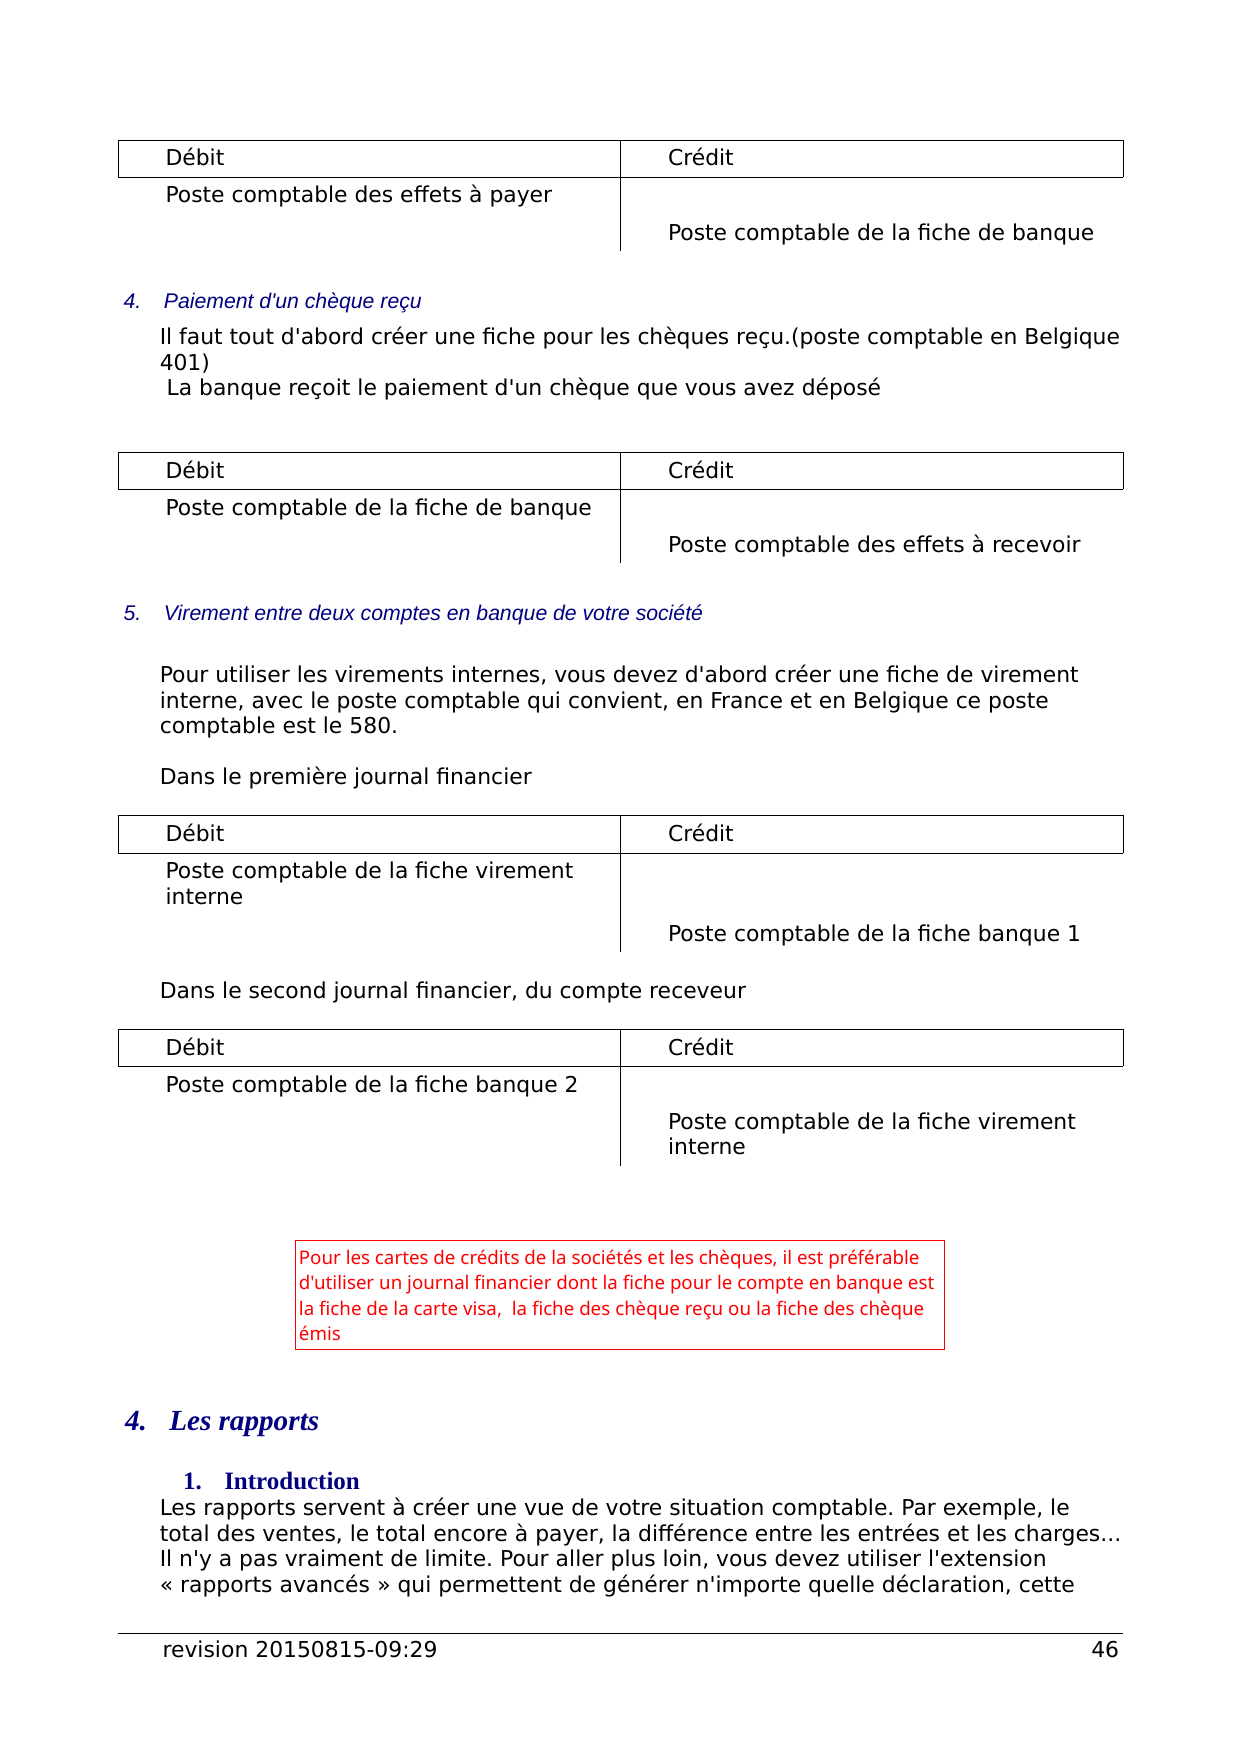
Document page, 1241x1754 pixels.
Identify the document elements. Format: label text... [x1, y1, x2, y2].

table_cell [621, 178, 1123, 214]
text Pour les cartes de crédits de la sociétés et les chèques, il est préférable d'utiliser un journal financier dont la fiche pour le compte en banque est la fiche de la carte visa, la fiche des chèque reçu ou la fiche des chèque émis [296, 1241, 944, 1349]
table_cell [621, 490, 1123, 526]
table_cell [118, 915, 620, 952]
table_header Débit [119, 816, 620, 853]
table_cell Poste comptable de la fiche virement interne [118, 854, 620, 915]
table_cell Poste comptable des effets à recevoir [621, 526, 1123, 563]
text Il faut tout d'abord créer une fiche pour les chèques reçu.(poste comptable en Belgique 401) [159, 324, 1123, 375]
table_header Crédit [621, 816, 1123, 853]
table_cell Poste comptable de la fiche de banque [118, 490, 620, 526]
subtitle Les rapports [117, 1403, 1123, 1437]
table_cell Poste comptable de la fiche virement interne [621, 1103, 1123, 1166]
subtitle Paiement d'un chèque reçu [117, 288, 1123, 313]
table_cell [118, 526, 620, 563]
text La banque reçoit le paiement d'un chèque que vous avez déposé [159, 375, 1123, 401]
table_cell [621, 1067, 1123, 1103]
table_cell Poste comptable de la fiche banque 1 [621, 915, 1123, 952]
table_header Crédit [621, 1030, 1123, 1066]
text Pour utiliser les virements internes, vous devez d'abord créer une fiche de virement interne, avec le poste comptable qui convient, en France et en Belgique ce poste comptable est le 580. [159, 662, 1123, 739]
table_cell [118, 214, 620, 251]
table_cell Poste comptable de la fiche de banque [621, 214, 1123, 251]
table_cell Poste comptable de la fiche banque 2 [118, 1067, 620, 1103]
text Dans le second journal financier, du compte receveur [159, 978, 1123, 1003]
table_header Débit [119, 1030, 620, 1066]
table_cell Poste comptable des effets à payer [118, 178, 620, 214]
table_header Débit [119, 453, 620, 489]
subtitle Virement entre deux comptes en banque de votre société [117, 601, 1123, 625]
table_cell [621, 854, 1123, 915]
text Les rapports servent à créer une vue de votre situation comptable. Par exemple, le total des ventes, le total encore à payer, la différence entre les entrées et les charges... Il n'y a pas vraiment de limite. Pour aller plus loin, vous devez utiliser l'extension « rapports avancés » qui permettent de générer n'importe quelle déclaration, cette [159, 1495, 1123, 1597]
subtitle Introduction [177, 1466, 1123, 1495]
table_header Crédit [621, 453, 1123, 489]
table_header Débit [119, 141, 620, 177]
table_cell [118, 1103, 620, 1166]
text Dans le première journal financier [159, 764, 1123, 790]
table_header Crédit [621, 141, 1123, 177]
